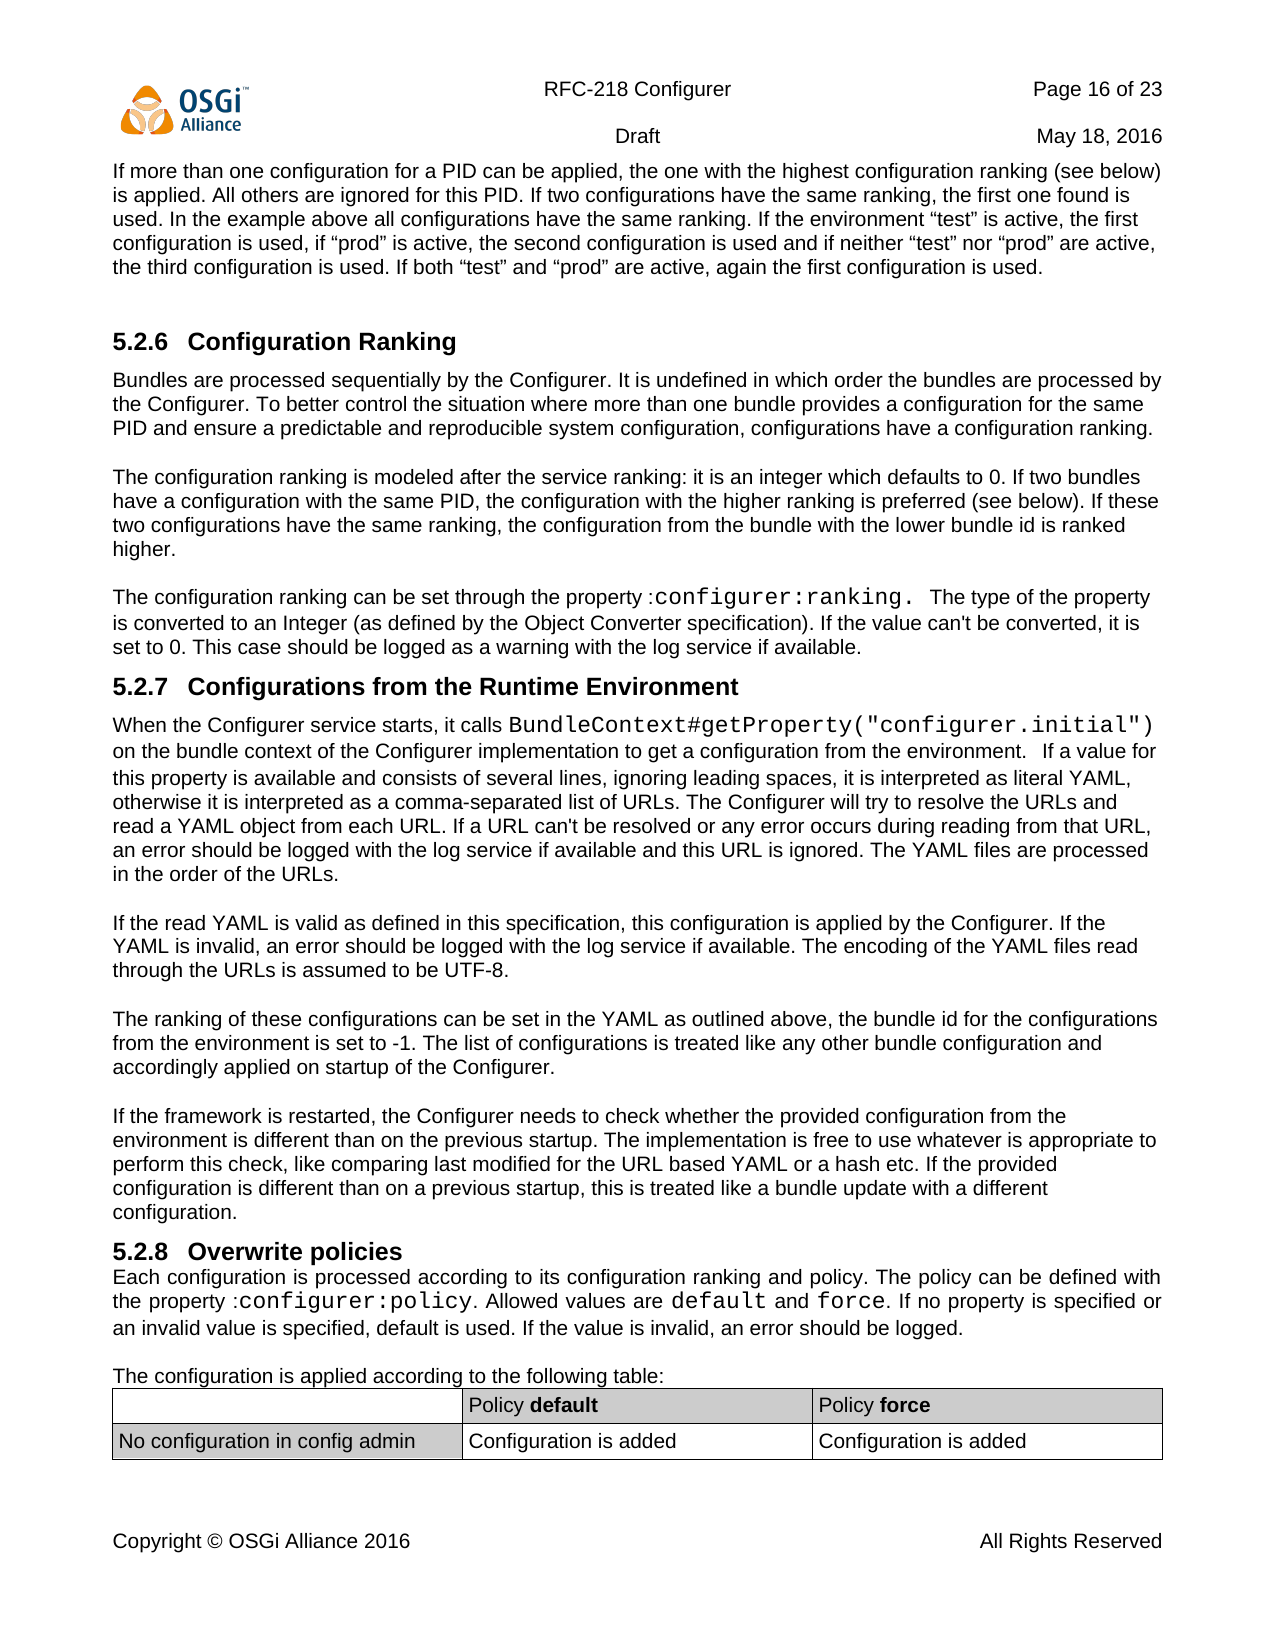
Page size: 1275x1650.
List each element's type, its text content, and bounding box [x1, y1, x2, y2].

picture [113, 78, 257, 142]
text The configuration ranking is modeled after the service ranking: it is an integer which defaults to 0. If two bundles have a configuration with the same PID, the configuration with the higher ranking is preferred (see below). If these two configurations have the same ranking, the configuration from the bundle with the lower bundle id is ranked higher. The configuration ranking can be set through the property :configurer:ranking. The type of the property is converted to an Integer (as defined by the Object Converter specification). If the value can't be converted, it is set to 0. This case should be logged as a warning with the log service if available. [112, 465, 1162, 659]
table_header Policy force [813, 1389, 1162, 1423]
text Bundles are processed sequentially by the Configurer. It is undefined in which order the bundles are processed by the Configurer. To better control the situation where more than one bundle provides a configuration for the same PID and ensure a predictable and reproducible system configuration, configurations have a configuration ranking. [112, 368, 1162, 440]
table_cell Configuration is added [463, 1424, 812, 1458]
text If the framework is restarted, the Configurer needs to check whether the provided configuration from the environment is different than on the previous startup. The implementation is free to use whatever is appropriate to perform this check, like comparing last modified for the URL based YAML or a hash etc. If the provided configuration is different than on a previous startup, this is treated like a bundle update with a different configuration. [112, 1104, 1162, 1224]
subtitle Configurations from the Runtime Environment [112, 671, 1162, 700]
text If more than one configuration for a PID can be applied, the one with the highest configuration ranking (see below) is applied. All others are ignored for this PID. If two configurations have the same ranking, the first one found is used. In the example above all configurations have the same ranking. If the environment “test” is active, the first configuration is used, if “prod” is active, the second configuration is used and if neither “test” nor “prod” are active, the third configuration is used. If both “test” and “prod” are active, again the first configuration is used. [112, 159, 1162, 303]
text The configuration is applied according to the following table: [112, 1363, 1162, 1387]
table_header [113, 1389, 462, 1423]
table_cell Configuration is added [813, 1424, 1162, 1458]
text If the read YAML is valid as defined in this specification, this configuration is applied by the Configurer. If the YAML is invalid, an error should be logged with the log service if available. The encoding of the YAML files read through the URLs is assumed to be UTF-8. [112, 910, 1162, 982]
subtitle Overwrite policies [112, 1236, 1162, 1265]
table_header Policy default [463, 1389, 812, 1423]
subtitle Configuration Ranking [112, 327, 1162, 355]
text Each configuration is processed according to its configuration ranking and policy. The policy can be defined with the property :configurer:policy. Allowed values are default and force. If no property is specified or an invalid value is specified, default is used. If the value is invalid, an error should be logged. [112, 1265, 1162, 1339]
table_cell No configuration in config admin [113, 1424, 462, 1458]
text The ranking of these configurations can be set in the YAML as outlined above, the bundle id for the configurations from the environment is set to -1. The list of configurations is treated like any other bundle configuration and accordingly applied on startup of the Configurer. [112, 1007, 1162, 1079]
text When the Configurer service starts, it calls BundleContext#getProperty("configurer.initial") on the bundle context of the Configurer implementation to get a configuration from the environment. If a value for this property is available and consists of several lines, ignoring leading spaces, it is interpreted as literal YAML, otherwise it is interpreted as a comma-separated list of URLs. The Configurer will try to resolve the URLs and read a YAML object from each URL. If a URL can't be resolved or any error occurs during reading from that URL, an error should be logged with the log service if available and this URL is ignored. The YAML files are processed in the order of the URLs. [112, 713, 1162, 885]
